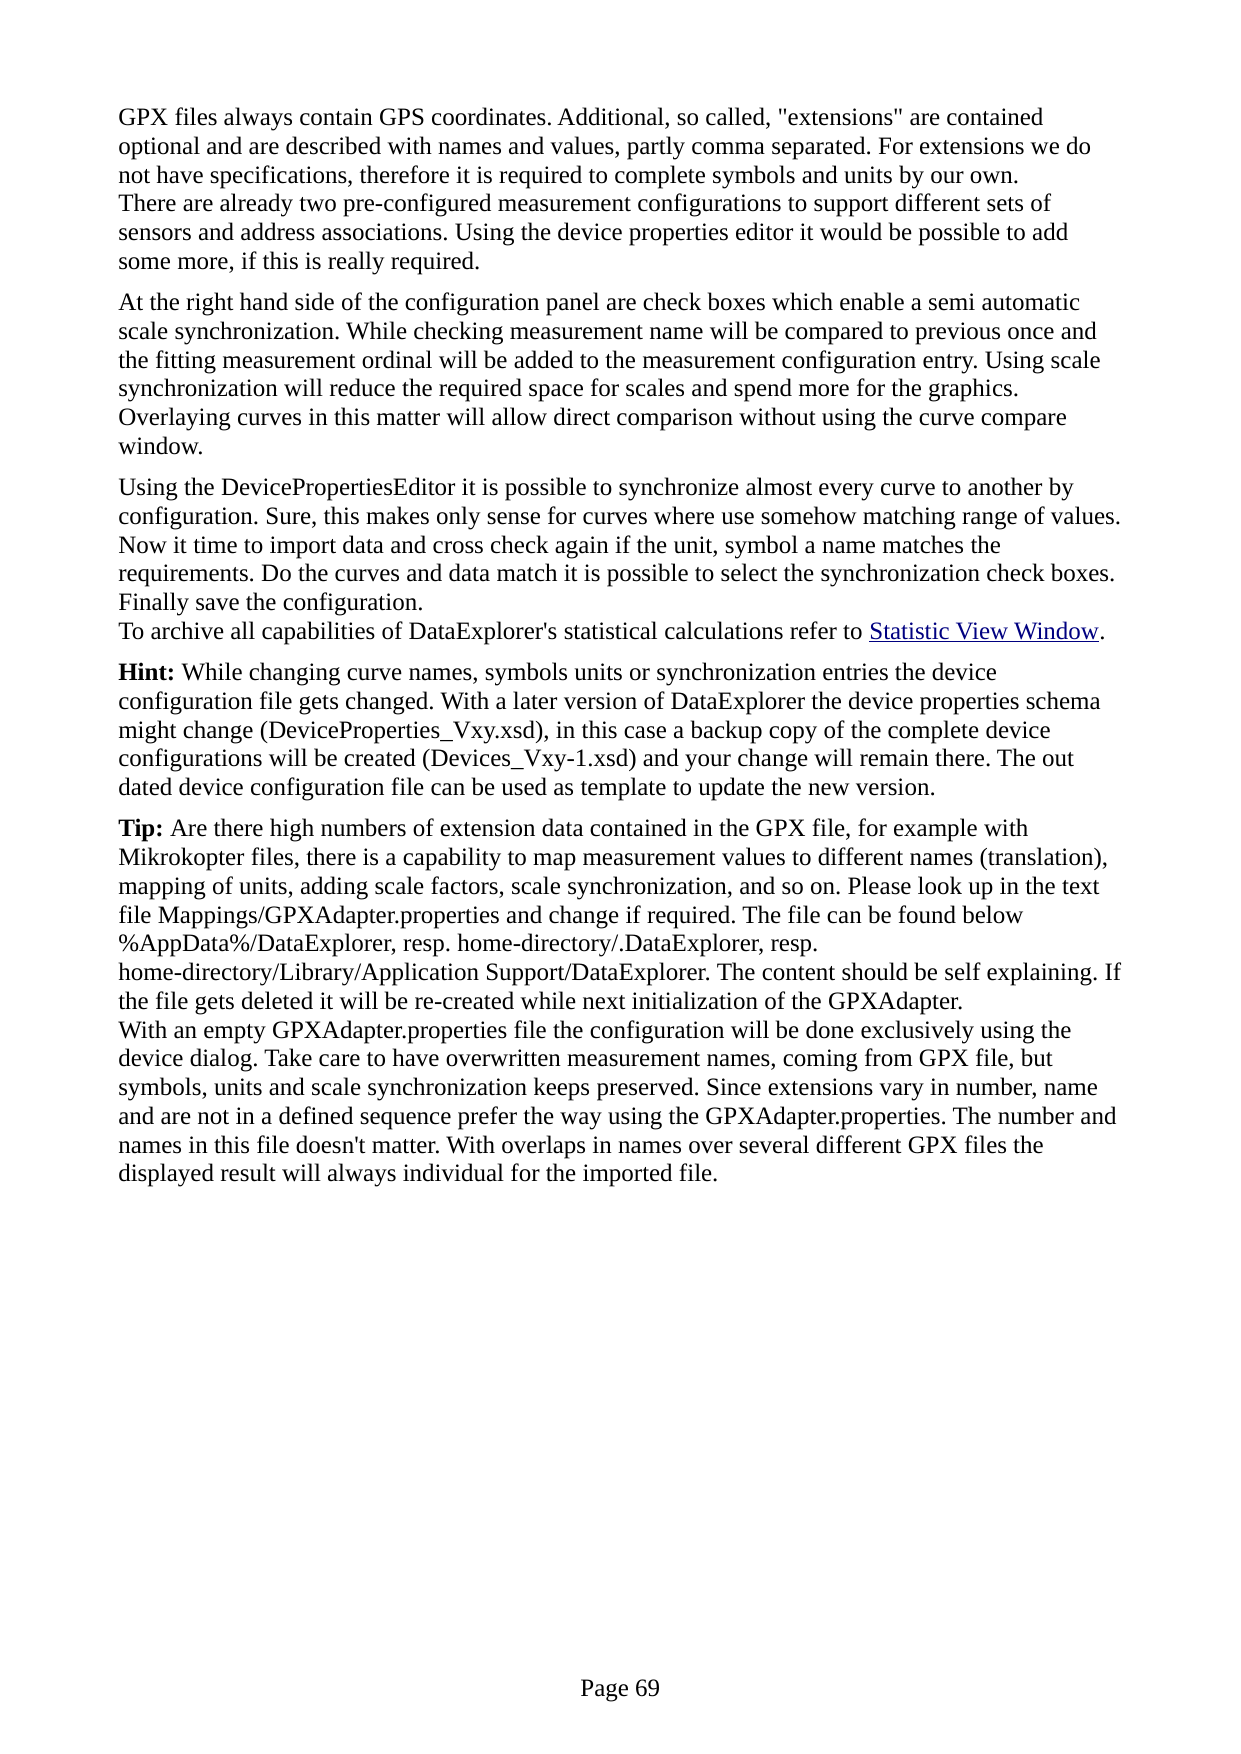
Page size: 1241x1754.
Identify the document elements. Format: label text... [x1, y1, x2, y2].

text Tip: Are there high numbers of extension data contained in the GPX file, for example with Mikrokopter files, there is a capability to map measurement values to different names (translation), mapping of units, adding scale factors, scale synchronization, and so on. Please look up in the text file Mappings/GPXAdapter.properties and change if required. The file can be found below %AppData%/DataExplorer, resp. home-directory/.DataExplorer, resp. home-directory/Library/Application Support/DataExplorer. The content should be self explaining. If the file gets deleted it will be re-created while next initialization of the GPXAdapter. With an empty GPXAdapter.properties file the configuration will be done exclusively using the device dialog. Take care to have overwritten measurement names, coming from GPX file, but symbols, units and scale synchronization keeps preserved. Since extensions vary in number, name and are not in a defined sequence prefer the way using the GPXAdapter.properties. The number and names in this file doesn't matter. With overlaps in names over several different GPX files the displayed result will always individual for the imported file. [118, 813, 1122, 1187]
text Using the DevicePropertiesEditor it is possible to synchronize almost every curve to another by configuration. Sure, this makes only sense for curves where use somehow matching range of values. Now it time to import data and cross check again if the unit, symbol a name matches the requirements. Do the curves and data match it is possible to select the synchronization check boxes. Finally save the configuration. To archive all capabilities of DataExplorer's statistical calculations refer to Statistic View Window. [118, 472, 1122, 645]
text At the right hand side of the configuration panel are check boxes which enable a semi automatic scale synchronization. While checking measurement name will be compared to previous once and the fitting measurement ordinal will be added to the measurement configuration entry. Using scale synchronization will reduce the required space for scales and spend more for the graphics. Overlaying curves in this matter will allow direct comparison without using the curve compare window. [118, 287, 1122, 460]
text GPX files always contain GPS coordinates. Additional, so called, "extensions" are contained optional and are described with names and values, partly comma separated. For extensions we do not have specifications, therefore it is required to complete symbols and units by our own. There are already two pre-configured measurement configurations to support different sets of sensors and address associations. Using the device properties editor it would be possible to add some more, if this is really required. [118, 102, 1122, 275]
text Hint: While changing curve names, symbols units or synchronization entries the device configuration file gets changed. With a later version of DataExplorer the device properties schema might change (DeviceProperties_Vxy.xsd), in this case a backup copy of the complete device configurations will be created (Devices_Vxy-1.xsd) and your change will remain there. The out dated device configuration file can be used as template to update the new version. [118, 657, 1122, 801]
